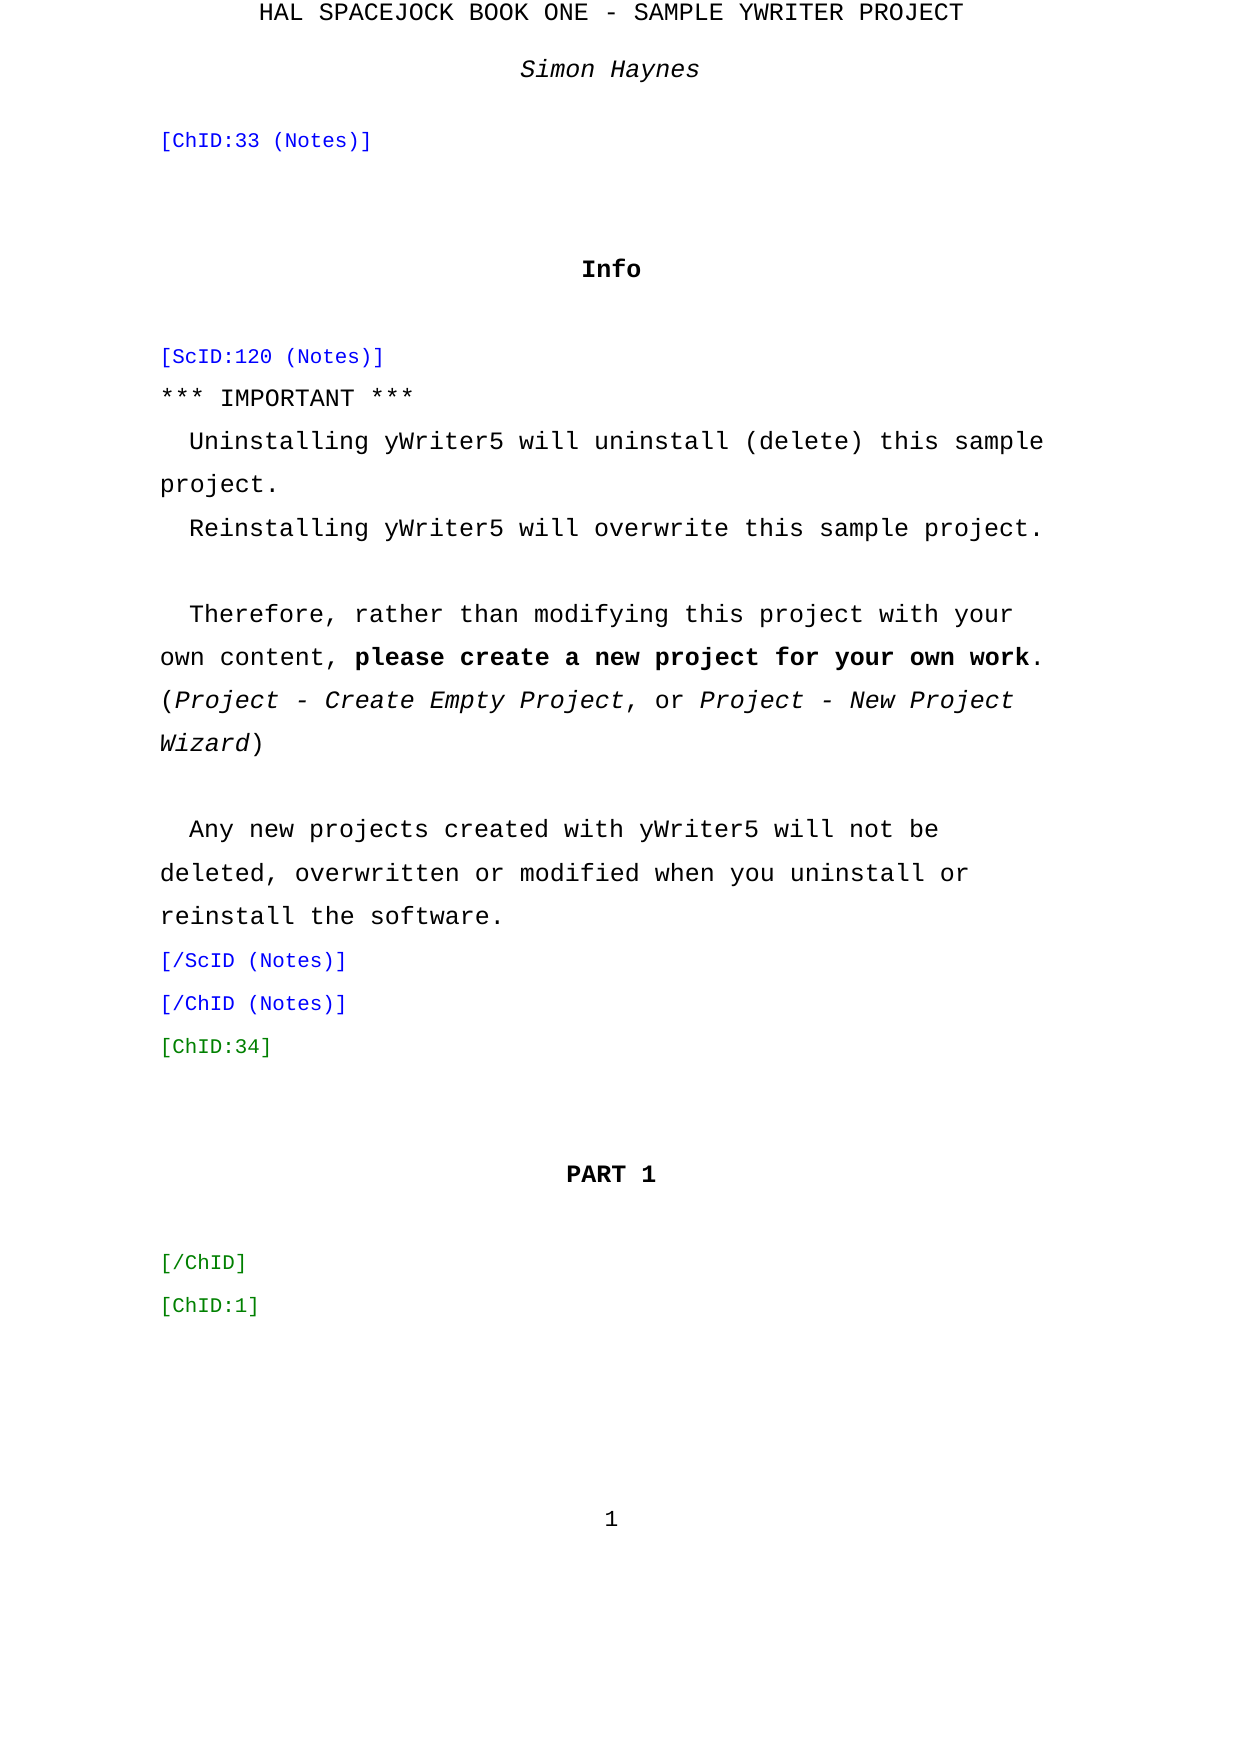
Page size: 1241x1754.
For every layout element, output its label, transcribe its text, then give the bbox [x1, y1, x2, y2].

text [ChID:1] [159, 1278, 1063, 1321]
text [/ChID (Notes)] [159, 976, 1063, 1019]
text [ChID:34] [159, 1019, 1063, 1062]
text [ScID:120 (Notes)] [159, 329, 1063, 372]
text Simon Haynes [159, 57, 1063, 85]
text Reinstalling yWriter5 will overwrite this sample project. [159, 501, 1063, 544]
subtitle Info [159, 243, 1063, 286]
subtitle Part 1 [159, 1148, 1063, 1191]
text [/ChID] [159, 1234, 1063, 1278]
text [/ScID (Notes)] [159, 933, 1063, 976]
text Therefore, rather than modifying this project with your own content, please create a new project for your own work. (Project - Create Empty Project, or Project - New Project Wizard) [159, 588, 1063, 760]
text Hal Spacejock book one - Sample yWriter Project [159, 0, 1063, 28]
text Uninstalling yWriter5 will uninstall (delete) this sample project. [159, 415, 1063, 501]
text Any new projects created with yWriter5 will not be deleted, overwritten or modified when you uninstall or reinstall the software. [159, 803, 1063, 933]
text *** IMPORTANT *** [159, 372, 1063, 415]
text [ChID:33 (Notes)] [159, 113, 1063, 156]
